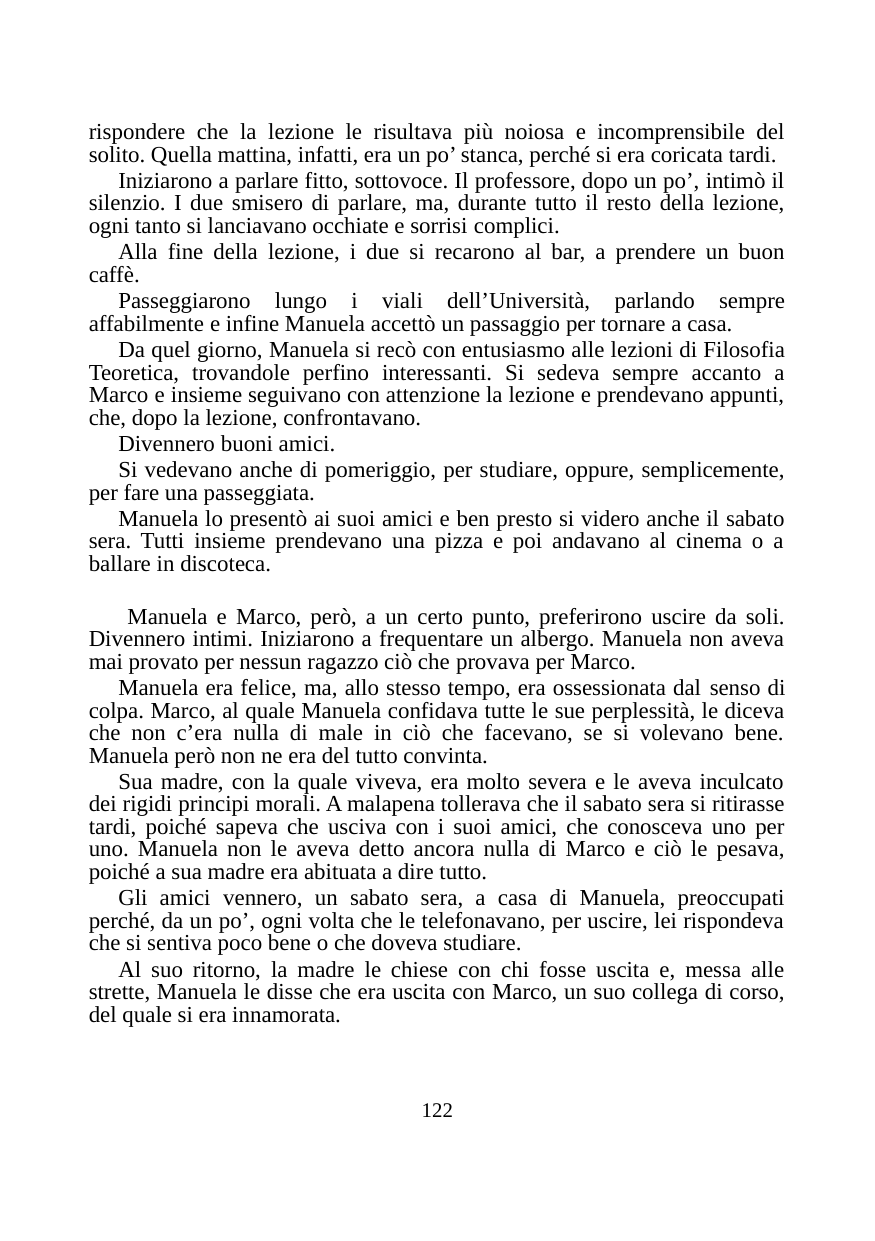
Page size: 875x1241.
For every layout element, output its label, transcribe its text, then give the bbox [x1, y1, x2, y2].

text Gli amici vennero, un sabato sera, a casa di Manuela, preoccupati perché, da un po’, ogni volta che le telefonavano, per uscire, lei rispondeva che si sentiva poco bene o che doveva studiare. [88, 884, 786, 956]
text Iniziarono a parlare fitto, sottovoce. Il professore, dopo un po’, intimò il silenzio. I due smisero di parlare, ma, durante tutto il resto della lezione, ogni tanto si lanciavano occhiate e sorrisi complici. [88, 167, 786, 238]
text Alla fine della lezione, i due si recarono al bar, a prendere un buon caffè. [88, 238, 786, 287]
text Passeggiarono lungo i viali dell’Università, parlando sempre affabilmente e infine Manuela accettò un passaggio per tornare a casa. [88, 287, 786, 336]
text Si vedevano anche di pomeriggio, per studiare, oppure, semplicemente, per fare una passeggiata. [88, 456, 786, 505]
text Al suo ritorno, la madre le chiese con chi fosse uscita e, messa alle strette, Manuela le disse che era uscita con Marco, un suo collega di corso, del quale si era innamorata. [88, 956, 786, 1027]
text Da quel giorno, Manuela si recò con entusiasmo alle lezioni di Filosofia Teoretica, trovandole perfino interessanti. Si sedeva sempre accanto a Marco e insieme seguivano con attenzione la lezione e prendevano appunti, che, dopo la lezione, confrontavano. [88, 336, 786, 430]
text Divennero buoni amici. [88, 430, 786, 456]
text rispondere che la lezione le risultava più noiosa e incomprensibile del solito. Quella mattina, infatti, era un po’ stanca, perché si era coricata tardi. [88, 118, 786, 167]
text Manuela era felice, ma, allo stesso tempo, era ossessionata dal senso di colpa. Marco, al quale Manuela confidava tutte le sue perplessità, le diceva che non c’era nulla di male in ciò che facevano, se si volevano bene. Manuela però non ne era del tutto convinta. [88, 674, 786, 768]
text Manuela e Marco, però, a un certo punto, preferirono uscire da soli. Divennero intimi. Iniziarono a frequentare un albergo. Manuela non aveva mai provato per nessun ragazzo ciò che provava per Marco. [88, 603, 786, 674]
text Manuela lo presentò ai suoi amici e ben presto si videro anche il sabato sera. Tutti insieme prendevano una pizza e poi andavano al cinema o a ballare in discoteca. [88, 505, 786, 576]
text Sua madre, con la quale viveva, era molto severa e le aveva inculcato dei rigidi principi morali. A malapena tollerava che il sabato sera si ritirasse tardi, poiché sapeva che usciva con i suoi amici, che conosceva uno per uno. Manuela non le aveva detto ancora nulla di Marco e ciò le pesava, poiché a sua madre era abituata a dire tutto. [88, 768, 786, 884]
